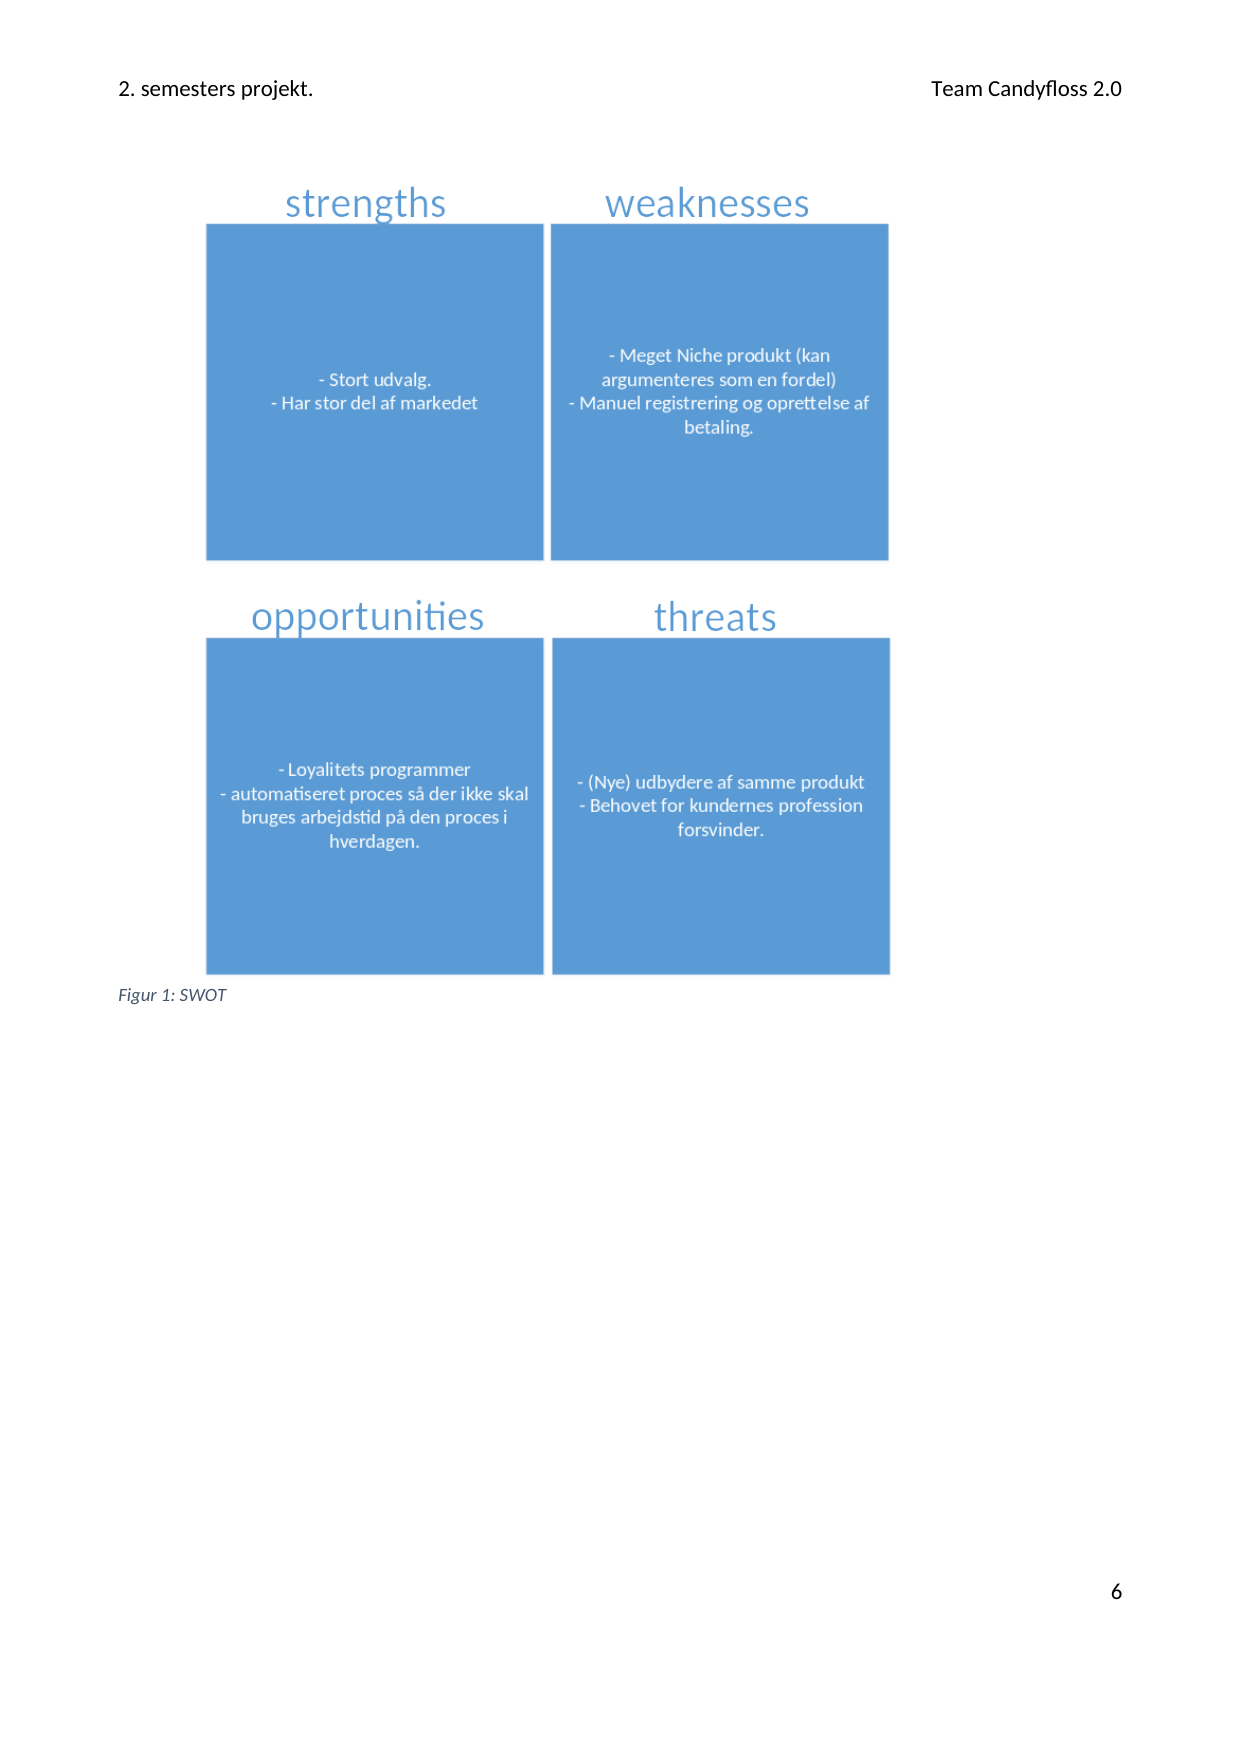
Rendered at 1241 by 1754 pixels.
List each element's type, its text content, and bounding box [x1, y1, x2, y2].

text Figur 1: SWOT [118, 983, 1122, 1006]
